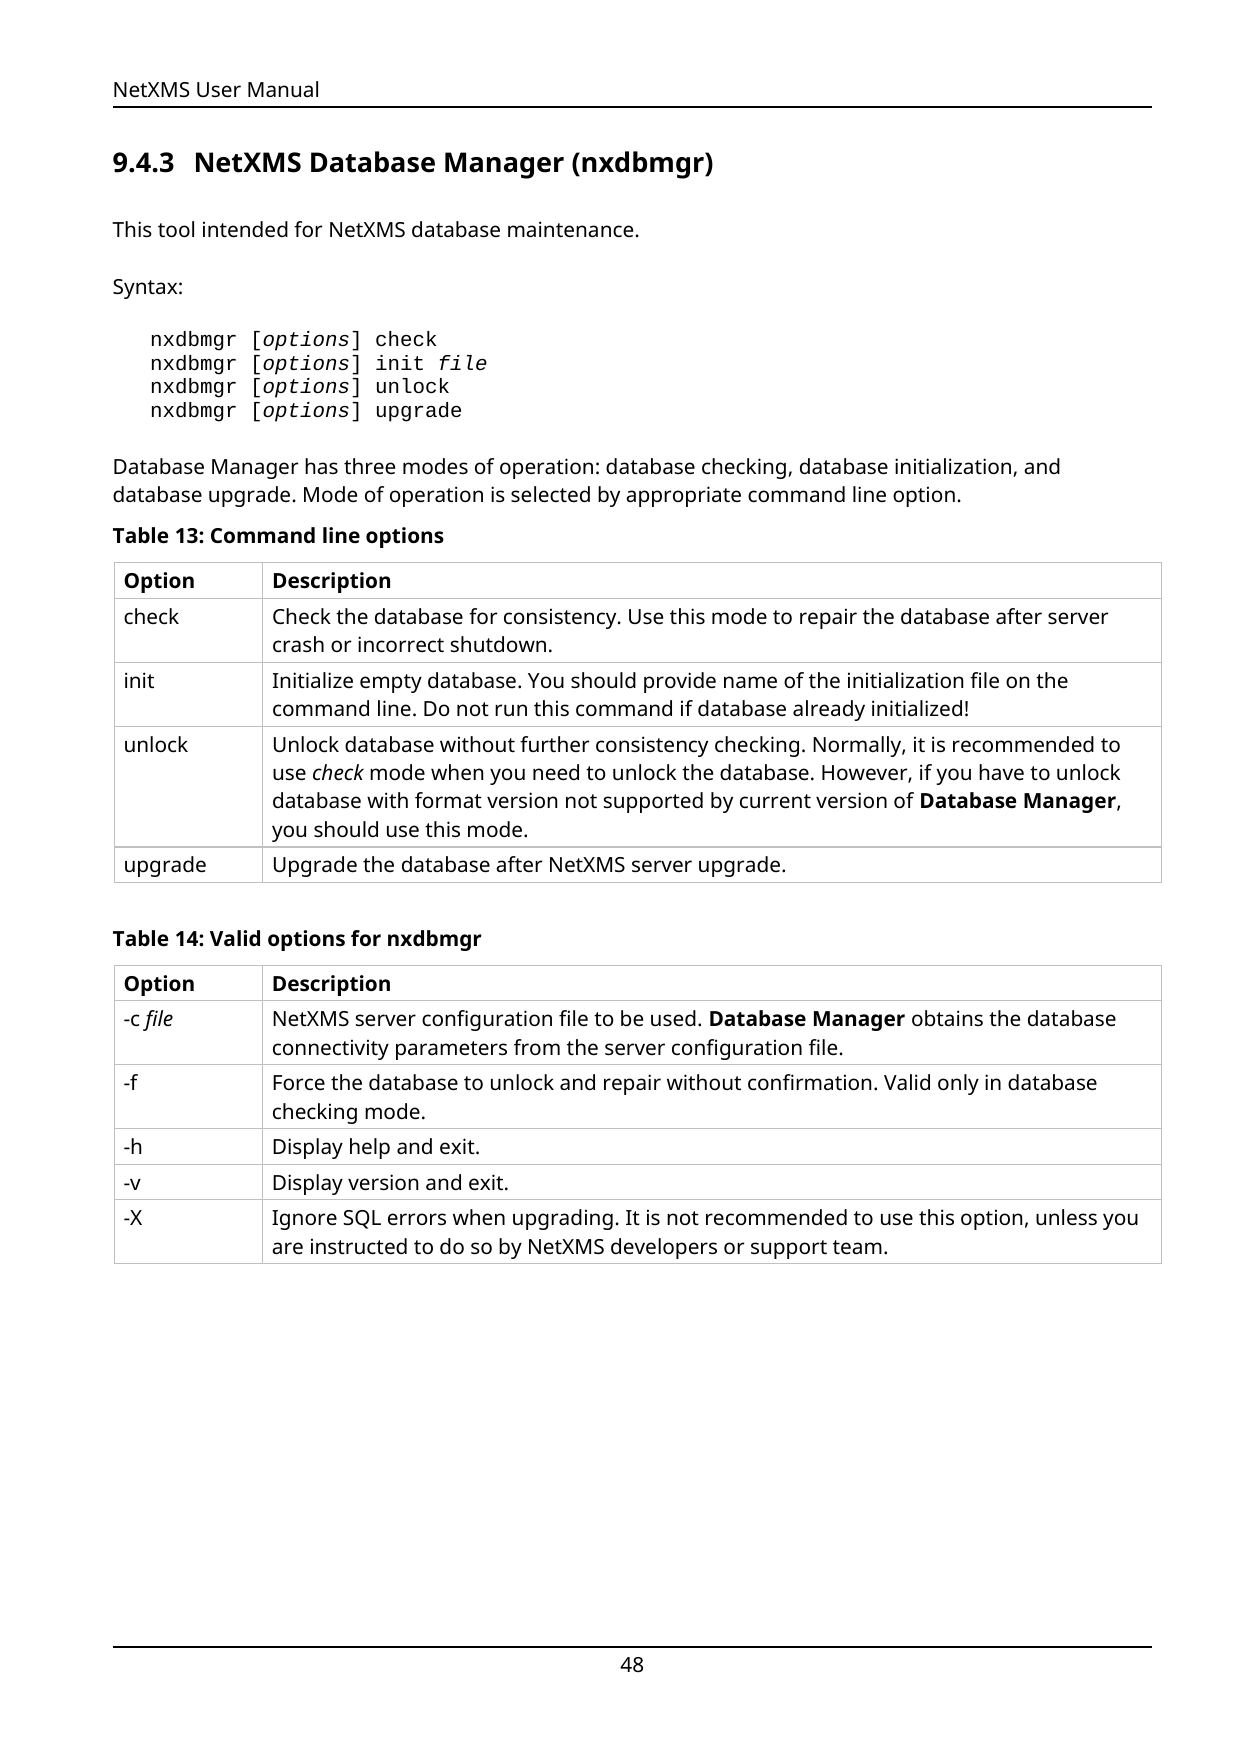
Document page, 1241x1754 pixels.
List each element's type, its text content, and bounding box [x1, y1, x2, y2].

text nxdbmgr [options] upgrade [150, 400, 1152, 423]
table_cell unlock [115, 727, 262, 846]
subtitle NetXMS Database Manager (nxdbmgr) [112, 143, 1152, 180]
table_cell -v [115, 1165, 262, 1199]
text nxdbmgr [options] init file [150, 352, 1152, 376]
text Syntax: [112, 272, 1152, 300]
table_header Option [115, 563, 262, 598]
table_cell -h [115, 1129, 262, 1164]
text Table 13: Command line options [112, 521, 1152, 550]
table_cell Upgrade the database after NetXMS server upgrade. [263, 848, 1161, 882]
table_cell upgrade [115, 848, 262, 882]
table_header Option [115, 966, 262, 1000]
table_cell -X [115, 1200, 262, 1263]
table_cell Unlock database without further consistency checking. Normally, it is recommended to use check mode when you need to unlock the database. However, if you have to unlock database with format version not supported by current version of Database Manager, you should use this mode. [263, 727, 1161, 846]
table_cell -c file [115, 1001, 262, 1064]
text nxdbmgr [options] check [150, 329, 1152, 352]
table_cell Check the database for consistency. Use this mode to repair the database after server crash or incorrect shutdown. [263, 599, 1161, 662]
table_cell Initialize empty database. You should provide name of the initialization file on the command line. Do not run this command if database already initialized! [263, 663, 1161, 726]
table_cell check [115, 599, 262, 662]
table_cell init [115, 663, 262, 726]
table_cell Display version and exit. [263, 1165, 1161, 1199]
table_header Description [263, 966, 1161, 1000]
table_cell Ignore SQL errors when upgrading. It is not recommended to use this option, unless you are instructed to do so by NetXMS developers or support team. [263, 1200, 1161, 1263]
table_header Description [263, 563, 1161, 598]
text This tool intended for NetXMS database maintenance. [112, 215, 1152, 243]
text nxdbmgr [options] unlock [150, 376, 1152, 400]
table_cell Display help and exit. [263, 1129, 1161, 1164]
table_cell -f [115, 1065, 262, 1128]
table_cell NetXMS server configuration file to be used. Database Manager obtains the database connectivity parameters from the server configuration file. [263, 1001, 1161, 1064]
text Table 14: Valid options for nxdbmgr [112, 924, 1152, 952]
text Database Manager has three modes of operation: database checking, database initialization, and database upgrade. Mode of operation is selected by appropriate command line option. [112, 452, 1152, 509]
table_cell Force the database to unlock and repair without confirmation. Valid only in database checking mode. [263, 1065, 1161, 1128]
